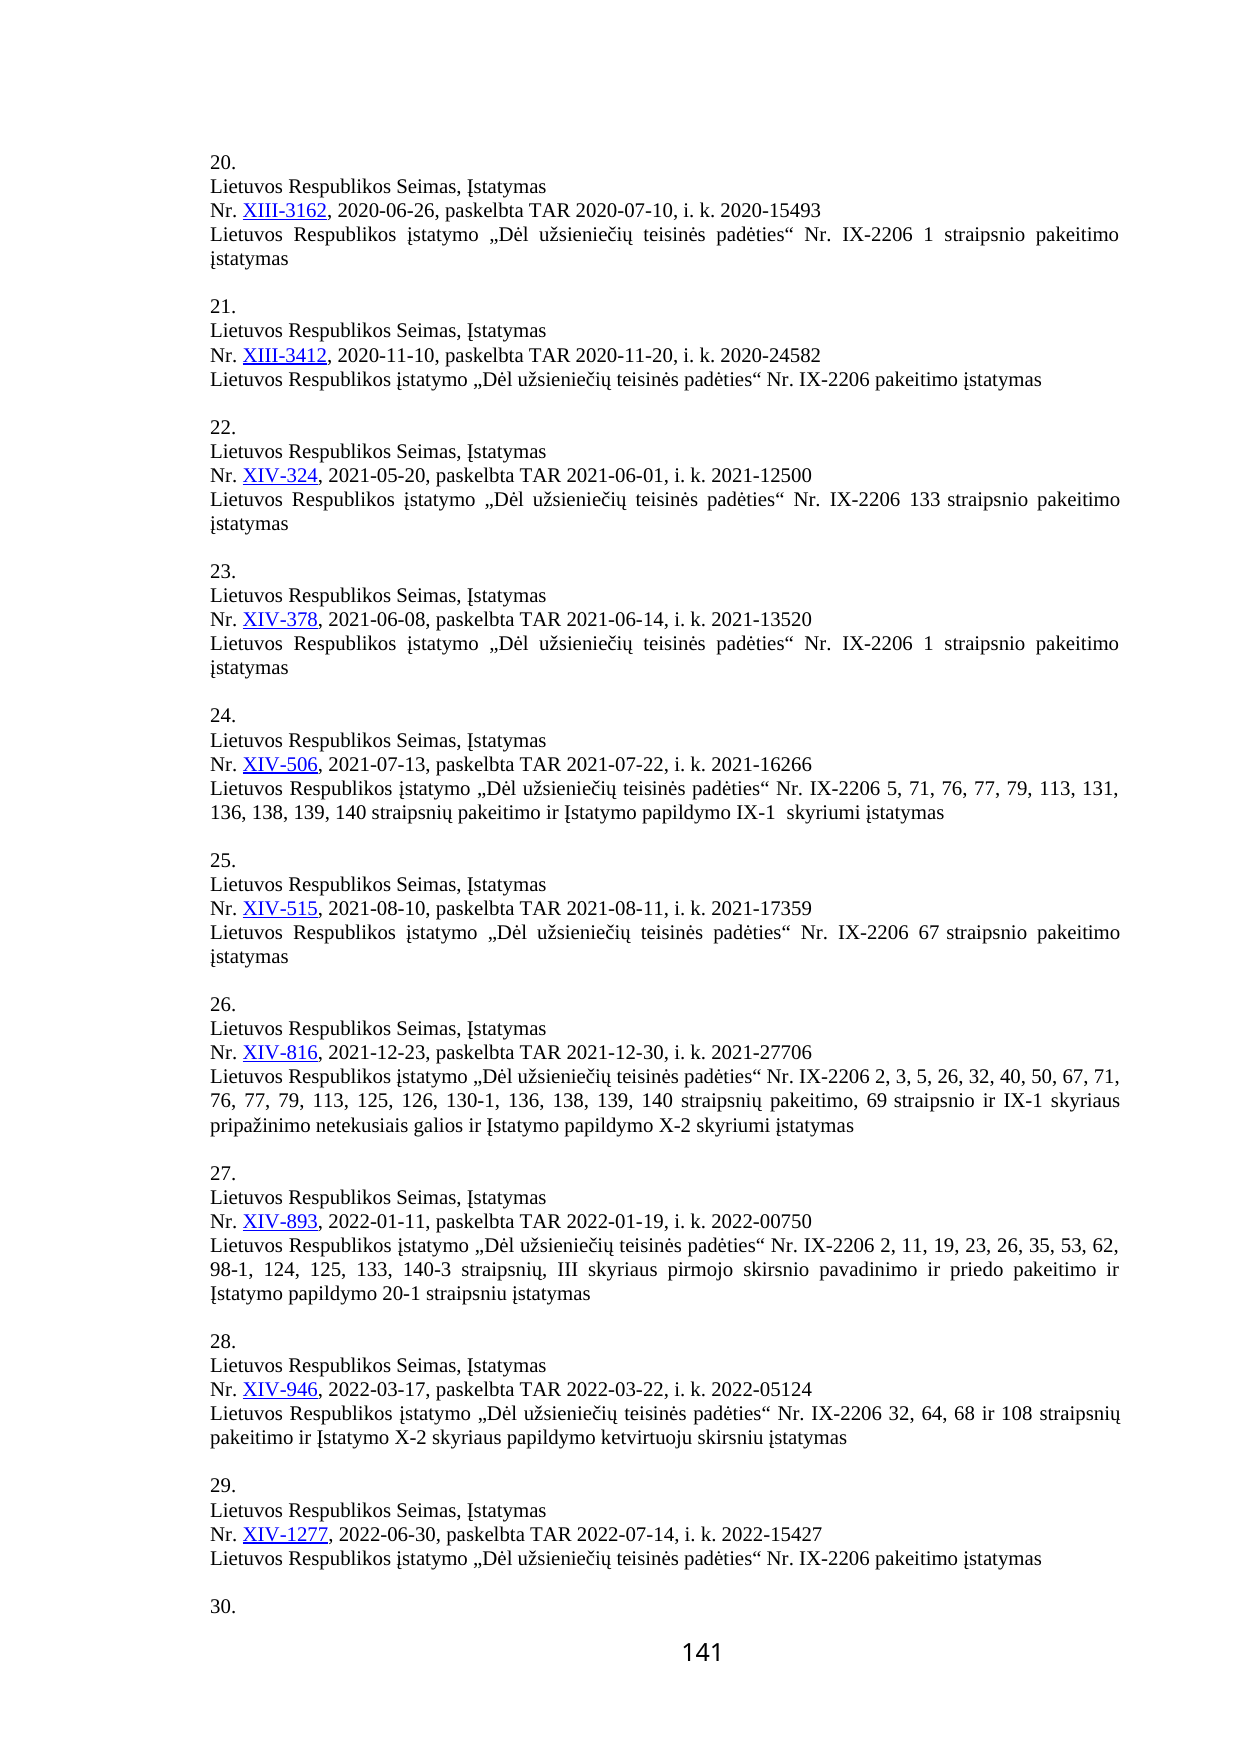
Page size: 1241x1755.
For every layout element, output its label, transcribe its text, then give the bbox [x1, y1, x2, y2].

text Nr. XIV-515, 2021-08-10, paskelbta TAR 2021-08-11, i. k. 2021-17359 [210, 896, 1120, 920]
text Lietuvos Respublikos įstatymo „Dėl užsieniečių teisinės padėties“ Nr. IX-2206 2, 3, 5, 26, 32, 40, 50, 67, 71, 76, 77, 79, 113, 125, 126, 130-1, 136, 138, 139, 140 straipsnių pakeitimo, 69 straipsnio ir IX-1 skyriaus pripažinimo netekusiais galios ir Įstatymo papildymo X-2 skyriumi įstatymas [210, 1064, 1120, 1137]
text 21. [210, 294, 1120, 318]
text 23. [210, 559, 1120, 583]
text Lietuvos Respublikos Seimas, Įstatymas [210, 1185, 1120, 1209]
text Lietuvos Respublikos Seimas, Įstatymas [210, 872, 1120, 896]
text Nr. XIII-3412, 2020-11-10, paskelbta TAR 2020-11-20, i. k. 2020-24582 [210, 342, 1120, 367]
text 28. [210, 1329, 1120, 1353]
text Lietuvos Respublikos Seimas, Įstatymas [210, 1353, 1120, 1377]
text 25. [210, 848, 1120, 872]
text 24. [210, 703, 1120, 727]
text Nr. XIV-506, 2021-07-13, paskelbta TAR 2021-07-22, i. k. 2021-16266 [210, 752, 1120, 776]
text Lietuvos Respublikos įstatymo „Dėl užsieniečių teisinės padėties“ Nr. IX-2206 133 straipsnio pakeitimo įstatymas [210, 487, 1120, 535]
text Lietuvos Respublikos Seimas, Įstatymas [210, 318, 1120, 342]
text Lietuvos Respublikos Seimas, Įstatymas [210, 174, 1120, 198]
text Lietuvos Respublikos įstatymo „Dėl užsieniečių teisinės padėties“ Nr. IX-2206 67 straipsnio pakeitimo įstatymas [210, 920, 1120, 968]
text Lietuvos Respublikos Seimas, Įstatymas [210, 727, 1120, 752]
text Lietuvos Respublikos Seimas, Įstatymas [210, 1497, 1120, 1522]
text 20. [210, 150, 1120, 174]
text Lietuvos Respublikos įstatymo „Dėl užsieniečių teisinės padėties“ Nr. IX-2206 1 straipsnio pakeitimo įstatymas [210, 631, 1120, 679]
text Nr. XIV-324, 2021-05-20, paskelbta TAR 2021-06-01, i. k. 2021-12500 [210, 463, 1120, 487]
text Lietuvos Respublikos įstatymo „Dėl užsieniečių teisinės padėties“ Nr. IX-2206 pakeitimo įstatymas [210, 1546, 1120, 1570]
text 22. [210, 415, 1120, 439]
text Lietuvos Respublikos Seimas, Įstatymas [210, 1016, 1120, 1040]
text Nr. XIV-378, 2021-06-08, paskelbta TAR 2021-06-14, i. k. 2021-13520 [210, 607, 1120, 631]
text 30. [210, 1594, 1120, 1618]
text Nr. XIV-893, 2022-01-11, paskelbta TAR 2022-01-19, i. k. 2022-00750 [210, 1209, 1120, 1233]
text Nr. XIV-816, 2021-12-23, paskelbta TAR 2021-12-30, i. k. 2021-27706 [210, 1040, 1120, 1064]
text Lietuvos Respublikos įstatymo „Dėl užsieniečių teisinės padėties“ Nr. IX-2206 2, 11, 19, 23, 26, 35, 53, 62, 98-1, 124, 125, 133, 140-3 straipsnių, III skyriaus pirmojo skirsnio pavadinimo ir priedo pakeitimo ir Įstatymo papildymo 20-1 straipsniu įstatymas [210, 1233, 1120, 1305]
text Nr. XIV-946, 2022-03-17, paskelbta TAR 2022-03-22, i. k. 2022-05124 [210, 1377, 1120, 1401]
text Nr. XIV-1277, 2022-06-30, paskelbta TAR 2022-07-14, i. k. 2022-15427 [210, 1522, 1120, 1546]
text Lietuvos Respublikos Seimas, Įstatymas [210, 439, 1120, 463]
text Lietuvos Respublikos įstatymo „Dėl užsieniečių teisinės padėties“ Nr. IX-2206 32, 64, 68 ir 108 straipsnių pakeitimo ir Įstatymo X-2 skyriaus papildymo ketvirtuoju skirsniu įstatymas [210, 1401, 1120, 1449]
text Nr. XIII-3162, 2020-06-26, paskelbta TAR 2020-07-10, i. k. 2020-15493 [210, 198, 1120, 222]
text 29. [210, 1473, 1120, 1497]
text 26. [210, 992, 1120, 1016]
text Lietuvos Respublikos įstatymo „Dėl užsieniečių teisinės padėties“ Nr. IX-2206 pakeitimo įstatymas [210, 367, 1120, 391]
text Lietuvos Respublikos Seimas, Įstatymas [210, 583, 1120, 607]
text Lietuvos Respublikos įstatymo „Dėl užsieniečių teisinės padėties“ Nr. IX-2206 1 straipsnio pakeitimo įstatymas [210, 222, 1120, 270]
text Lietuvos Respublikos įstatymo „Dėl užsieniečių teisinės padėties“ Nr. IX-2206 5, 71, 76, 77, 79, 113, 131, 136, 138, 139, 140 straipsnių pakeitimo ir Įstatymo papildymo IX-1 skyriumi įstatymas [210, 776, 1120, 824]
text 27. [210, 1161, 1120, 1185]
